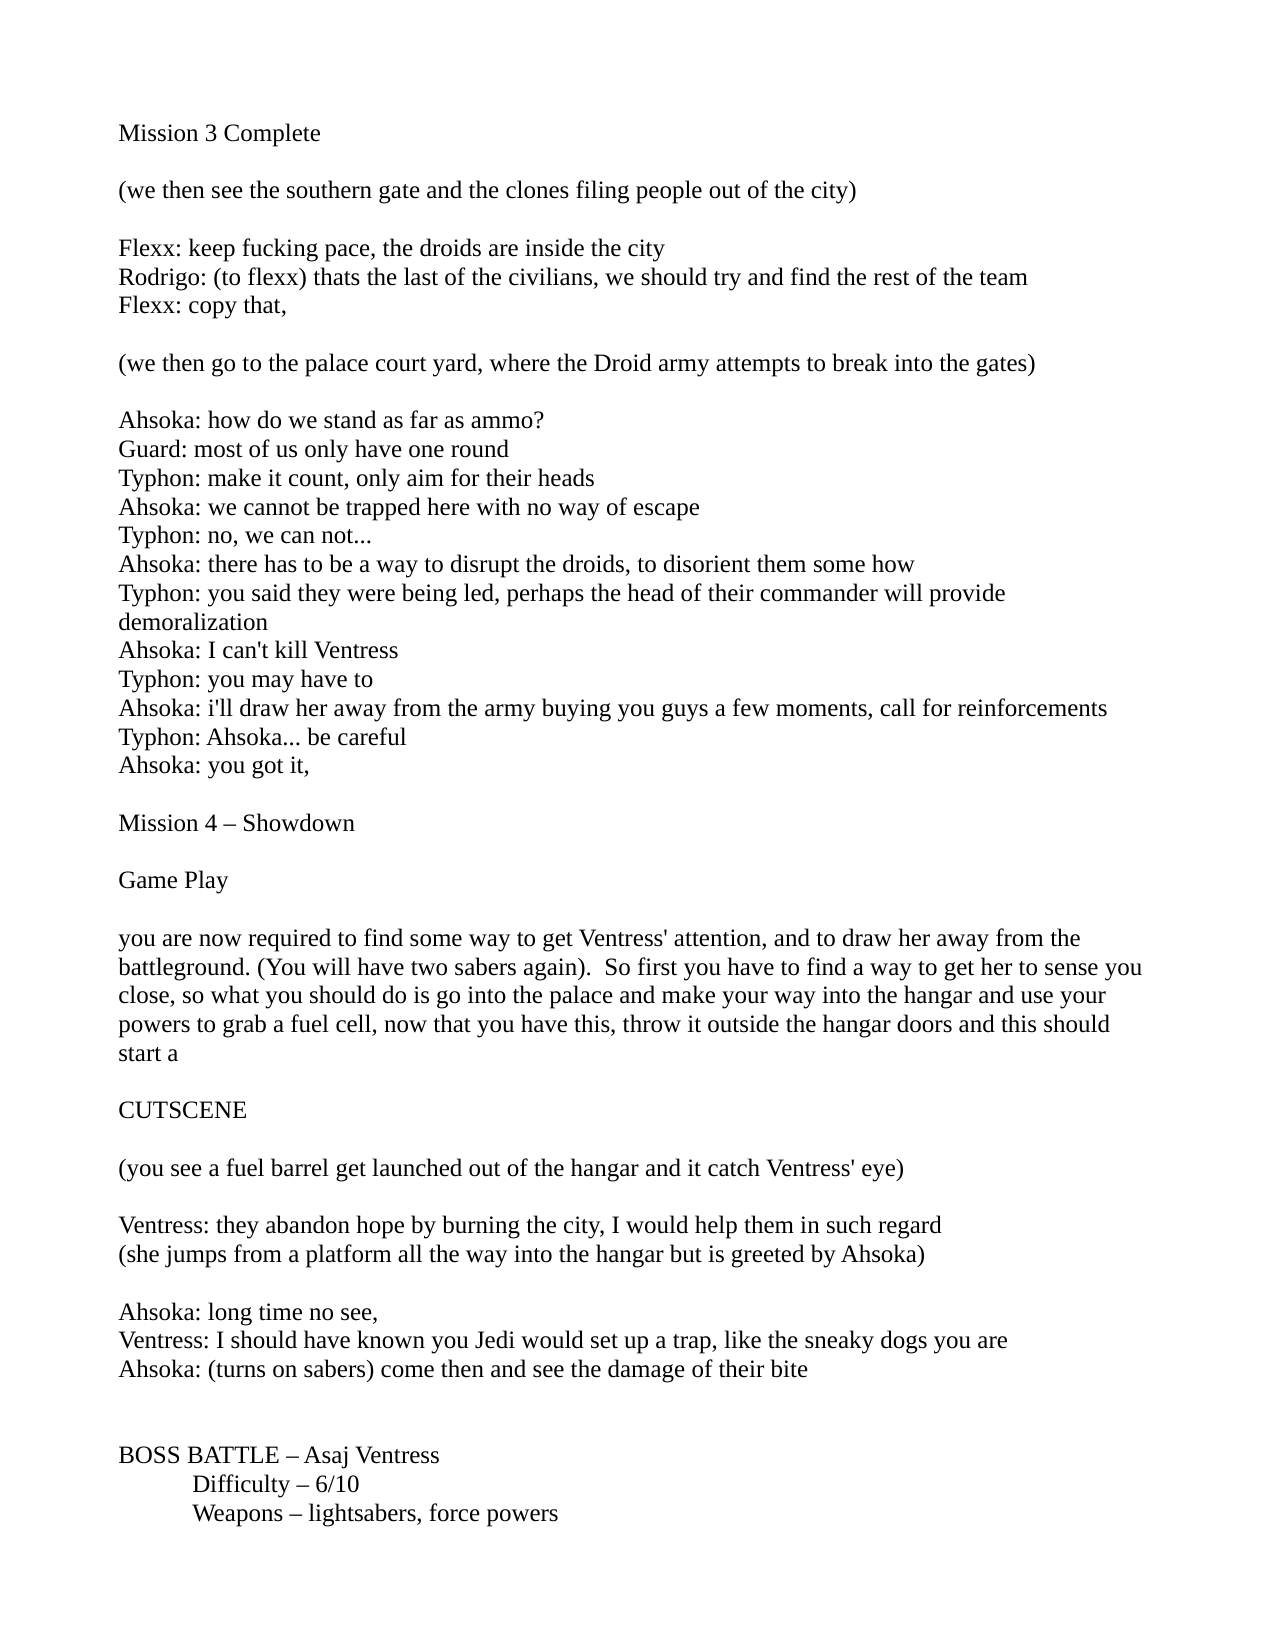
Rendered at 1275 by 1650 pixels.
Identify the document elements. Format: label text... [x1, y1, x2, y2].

text you are now required to find some way to get Ventress' attention, and to draw her away from the battleground. (You will have two sabers again). So first you have to find a way to get her to sense you close, so what you should do is go into the palace and make your way into the hangar and use your powers to grab a fuel cell, now that you have this, throw it outside the hangar doors and this should start a [118, 923, 1157, 1067]
text Ahsoka: I can't kill Ventress [118, 636, 1157, 664]
text Typhon: Ahsoka... be careful [118, 722, 1157, 751]
text Typhon: no, we can not... [118, 521, 1157, 549]
text Typhon: you said they were being led, perhaps the head of their commander will provide demoralization [118, 578, 1157, 636]
text (you see a fuel barrel get launched out of the hangar and it catch Ventress' eye) [118, 1153, 1157, 1182]
text Difficulty – 6/10 [118, 1469, 1157, 1498]
text Ahsoka: (turns on sabers) come then and see the damage of their bite [118, 1354, 1157, 1383]
text (we then see the southern gate and the clones filing people out of the city) [118, 176, 1157, 204]
text Typhon: make it count, only aim for their heads [118, 463, 1157, 492]
text Flexx: copy that, [118, 291, 1157, 319]
text BOSS BATTLE – Asaj Ventress [118, 1441, 1157, 1469]
text CUTSCENE [118, 1096, 1157, 1124]
text Game Play [118, 866, 1157, 894]
text Ahsoka: how do we stand as far as ammo? [118, 406, 1157, 434]
text (she jumps from a platform all the way into the hangar but is greeted by Ahsoka) [118, 1239, 1157, 1268]
text Ventress: they abandon hope by burning the city, I would help them in such regard [118, 1211, 1157, 1239]
text Mission 3 Complete [118, 118, 1157, 147]
text Ventress: I should have known you Jedi would set up a trap, like the sneaky dogs you are [118, 1326, 1157, 1354]
text Rodrigo: (to flexx) thats the last of the civilians, we should try and find the rest of the team [118, 262, 1157, 291]
text Ahsoka: i'll draw her away from the army buying you guys a few moments, call for reinforcements [118, 693, 1157, 722]
text Ahsoka: we cannot be trapped here with no way of escape [118, 492, 1157, 521]
text (we then go to the palace court yard, where the Droid army attempts to break into the gates) [118, 348, 1157, 377]
text Flexx: keep fucking pace, the droids are inside the city [118, 233, 1157, 262]
text Mission 4 – Showdown [118, 779, 1157, 837]
text Ahsoka: there has to be a way to disrupt the droids, to disorient them some how [118, 549, 1157, 578]
text Ahsoka: you got it, [118, 751, 1157, 779]
text Guard: most of us only have one round [118, 434, 1157, 463]
text Typhon: you may have to [118, 664, 1157, 693]
text Weapons – lightsabers, force powers [118, 1498, 1157, 1527]
text Ahsoka: long time no see, [118, 1297, 1157, 1326]
